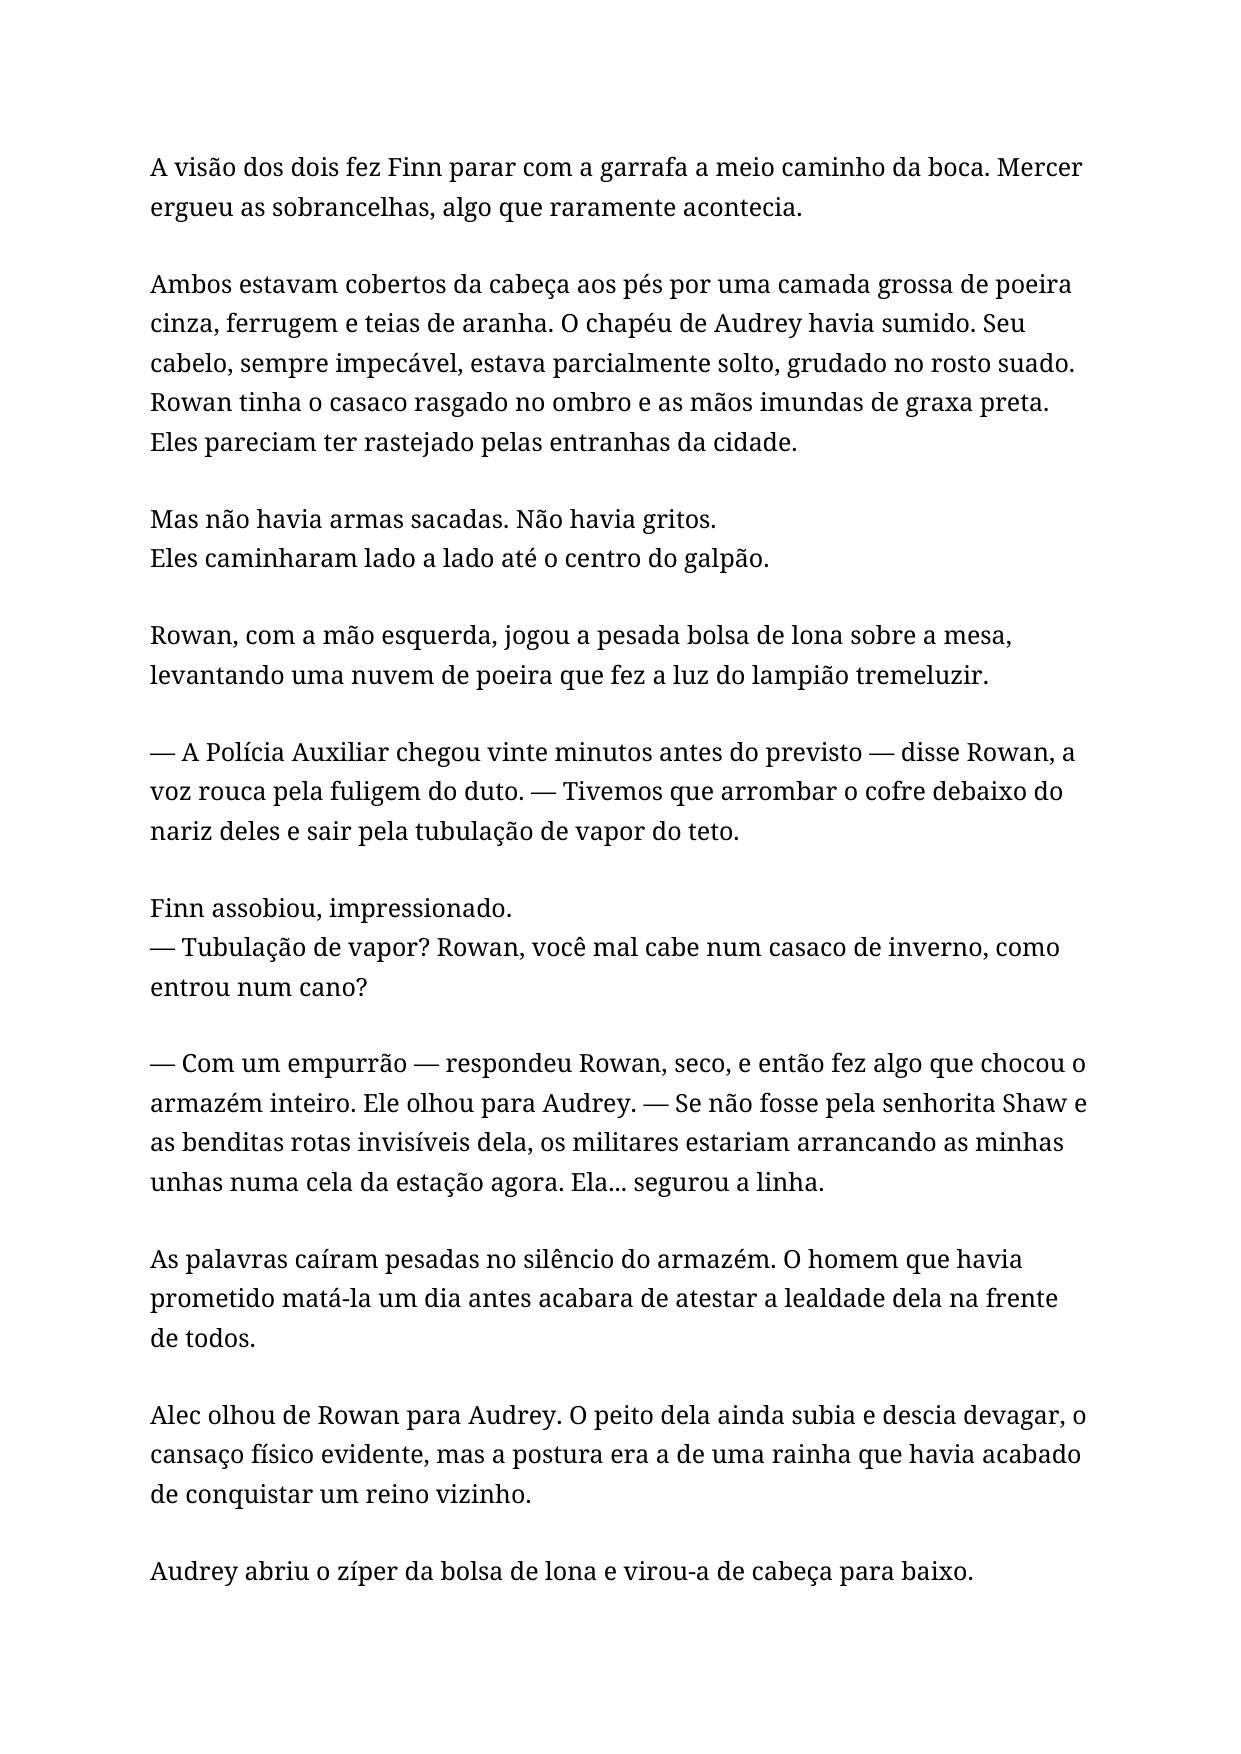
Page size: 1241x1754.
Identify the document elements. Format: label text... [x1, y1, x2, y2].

text Audrey abriu o zíper da bolsa de lona e virou-a de cabeça para baixo. [150, 1553, 1090, 1587]
text A visão dos dois fez Finn parar com a garrafa a meio caminho da boca. Mercer ergueu as sobrancelhas, algo que raramente acontecia. [150, 150, 1090, 223]
text — A Polícia Auxiliar chegou vinte minutos antes do previsto — disse Rowan, a voz rouca pela fuligem do duto. — Tivemos que arrombar o cofre debaixo do nariz deles e sair pela tubulação de vapor do teto. [150, 734, 1090, 847]
text Ambos estavam cobertos da cabeça aos pés por uma camada grossa de poeira cinza, ferrugem e teias de aranha. O chapéu de Audrey havia sumido. Seu cabelo, sempre impecável, estava parcialmente solto, grudado no rosto suado. Rowan tinha o casaco rasgado no ombro e as mãos imundas de graxa preta. Eles pareciam ter rastejado pelas entranhas da cidade. [150, 266, 1090, 458]
text Alec olhou de Rowan para Audrey. O peito dela ainda subia e descia devagar, o cansaço físico evidente, mas a postura era a de uma rainha que havia acabado de conquistar um reino vizinho. [150, 1397, 1090, 1511]
text Finn assobiou, impressionado. — Tubulação de vapor? Rowan, você mal cabe num casaco de inverno, como entrou num cano? [150, 890, 1090, 1003]
text — Com um empurrão — respondeu Rowan, seco, e então fez algo que chocou o armazém inteiro. Ele olhou para Audrey. — Se não fosse pela senhorita Shaw e as benditas rotas invisíveis dela, os militares estariam arrancando as minhas unhas numa cela da estação agora. Ela... segurou a linha. [150, 1046, 1090, 1199]
text Mas não havia armas sacadas. Não havia gritos. Eles caminharam lado a lado até o centro do galpão. [150, 501, 1090, 575]
text As palavras caíram pesadas no silêncio do armazém. O homem que havia prometido matá-la um dia antes acabara de atestar a lealdade dela na frente de todos. [150, 1242, 1090, 1354]
text Rowan, com a mão esquerda, jogou a pesada bolsa de lona sobre a mesa, levantando uma nuvem de poeira que fez a luz do lampião tremeluzir. [150, 618, 1090, 691]
